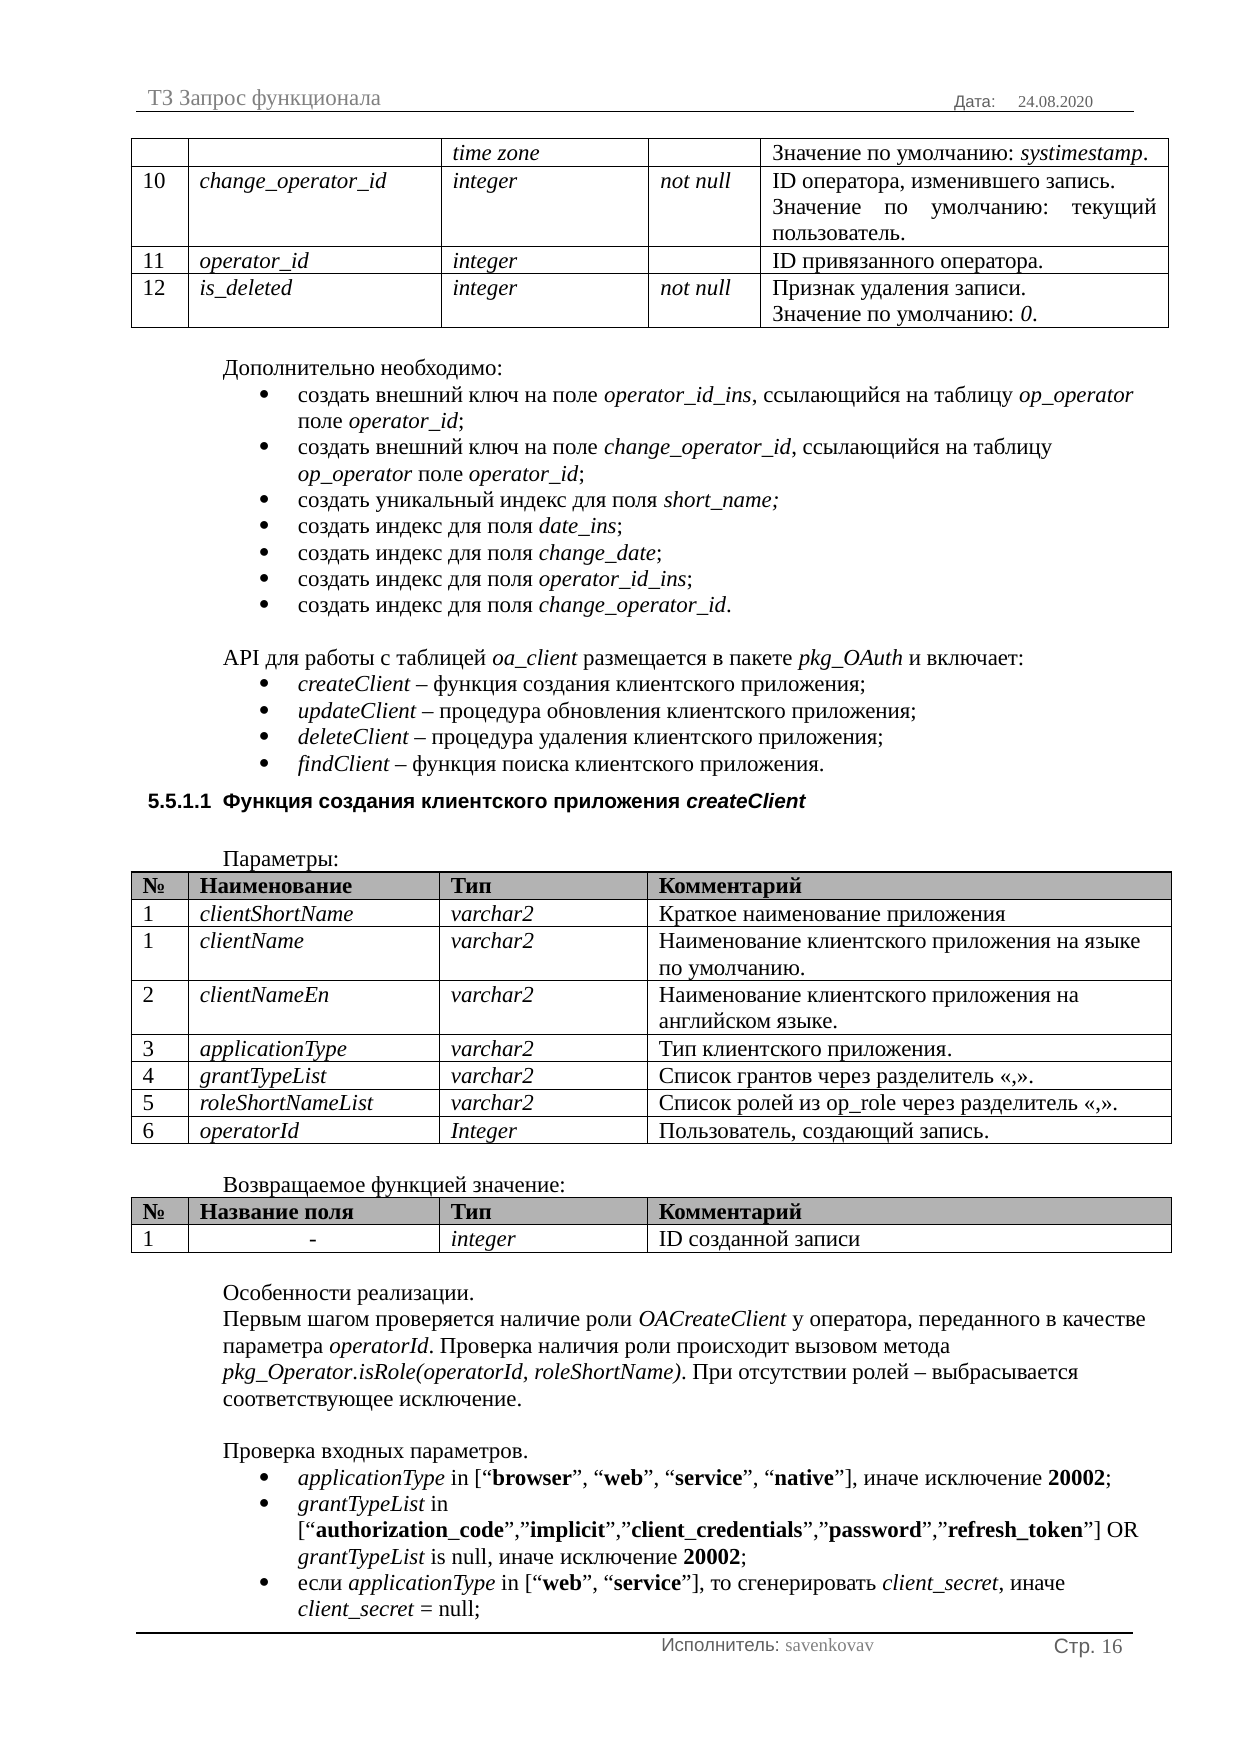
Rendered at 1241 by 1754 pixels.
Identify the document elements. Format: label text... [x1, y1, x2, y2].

table_cell operatorId [189, 1117, 439, 1143]
table_cell clientNameEn [189, 981, 439, 1034]
table_cell 2 [132, 981, 188, 1034]
list createClient – функция создания клиентского приложения; [260, 671, 1152, 697]
list grantTypeList in [“authorization_code”,”implicit”,”client_credentials”,”password”,”refresh_token”] OR grantTypeList is null, иначе исключение 20002; [260, 1490, 1152, 1569]
list создать уникальный индекс для поля short_name; [260, 486, 1152, 512]
table_cell roleShortNameList [189, 1090, 439, 1116]
table_header Тип [440, 1198, 647, 1224]
table_header № [132, 1198, 188, 1224]
text Параметры: [223, 845, 1152, 871]
table_cell applicationType [189, 1035, 439, 1061]
table_cell varchar2 [440, 1090, 647, 1116]
list создать внешний ключ на поле change_operator_id, ссылающийся на таблицу op_operator поле operator_id; [260, 433, 1152, 486]
list создать индекс для поля change_operator_id. [260, 591, 1152, 618]
table_cell Значение по умолчанию: systimestamp. [761, 139, 1168, 166]
table_cell Integer [440, 1117, 647, 1143]
table_cell integer [442, 247, 648, 273]
table_cell 1 [132, 1225, 188, 1252]
table_cell varchar2 [440, 900, 647, 926]
table_cell ID оператора, изменившего запись. Значение по умолчанию: текущий пользователь. [761, 167, 1168, 246]
table_cell not null [649, 167, 760, 246]
table_header № [132, 873, 188, 899]
list создать индекс для поля change_date; [260, 539, 1152, 565]
text Первым шагом проверяется наличие роли OACreateClient у оператора, переданного в качестве параметра operatorId. Проверка наличия роли происходит вызовом метода pkg_Operator.isRole(operatorId, roleShortName). При отсутствии ролей – выбрасывается соответствующее исключение. [223, 1306, 1152, 1411]
list findClient – функция поиска клиентского приложения. [260, 749, 1152, 776]
table_cell integer [440, 1225, 647, 1252]
list updateClient – процедура обновления клиентского приложения; [260, 697, 1152, 723]
table_cell ID привязанного оператора. [761, 247, 1168, 273]
table_cell time zone [442, 139, 648, 166]
table_cell Список грантов через разделитель «,». [648, 1062, 1171, 1088]
table_cell clientName [189, 927, 439, 980]
table_cell varchar2 [440, 981, 647, 1034]
table_cell varchar2 [440, 1062, 647, 1088]
table_cell integer [442, 274, 648, 327]
table_cell Пользователь, создающий запись. [648, 1117, 1171, 1143]
table_cell is_deleted [189, 274, 441, 327]
table_cell 10 [132, 167, 188, 246]
table_header Комментарий [648, 873, 1171, 899]
table_cell change_operator_id [189, 167, 441, 246]
table_cell Список ролей из op_role через разделитель «,». [648, 1090, 1171, 1116]
table_header Название поля [189, 1198, 439, 1224]
table_cell [649, 247, 760, 273]
table_cell 11 [132, 247, 188, 273]
list applicationType in [“browser”, “web”, “service”, “native”], иначе исключение 20002; [260, 1464, 1152, 1490]
subtitle Функция создания клиентского приложения createClient [148, 788, 1152, 812]
table_header Комментарий [648, 1198, 1171, 1224]
table_header Наименование [189, 873, 439, 899]
table_cell Наименование клиентского приложения на английском языке. [648, 981, 1171, 1034]
table_header Тип [440, 873, 647, 899]
table_cell varchar2 [440, 1035, 647, 1061]
list создать индекс для поля operator_id_ins; [260, 565, 1152, 591]
table_cell 1 [132, 900, 188, 926]
table_cell ID созданной записи [648, 1225, 1171, 1252]
table_cell - [189, 1225, 439, 1252]
table_cell Наименование клиентского приложения на языке по умолчанию. [648, 927, 1171, 980]
table_cell Признак удаления записи. Значение по умолчанию: 0. [761, 274, 1168, 327]
table_cell [132, 139, 188, 166]
table_cell not null [649, 274, 760, 327]
table_cell Тип клиентского приложения. [648, 1035, 1171, 1061]
text Особенности реализации. [223, 1279, 1152, 1306]
table_cell grantTypeList [189, 1062, 439, 1088]
table_cell [189, 139, 441, 166]
table_cell clientShortName [189, 900, 439, 926]
table_cell 6 [132, 1117, 188, 1143]
text Дополнительно необходимо: [223, 354, 1152, 381]
text API для работы с таблицей oa_client размещается в пакете pkg_OAuth и включает: [223, 644, 1152, 671]
list deleteClient – процедура удаления клиентского приложения; [260, 723, 1152, 749]
table_cell [649, 139, 760, 166]
text Проверка входных параметров. [223, 1437, 1152, 1464]
table_cell integer [442, 167, 648, 246]
table_cell operator_id [189, 247, 441, 273]
table_cell Краткое наименование приложения [648, 900, 1171, 926]
text Возвращаемое функцией значение: [223, 1171, 1152, 1197]
table_cell 1 [132, 927, 188, 980]
table_cell 5 [132, 1090, 188, 1116]
table_cell varchar2 [440, 927, 647, 980]
table_cell 3 [132, 1035, 188, 1061]
list создать внешний ключ на поле operator_id_ins, ссылающийся на таблицу op_operator поле operator_id; [260, 381, 1152, 433]
list если applicationType in [“web”, “service”], то сгенерировать client_secret, иначе client_secret = null; [260, 1569, 1152, 1622]
table_cell 12 [132, 274, 188, 327]
list создать индекс для поля date_ins; [260, 512, 1152, 539]
table_cell 4 [132, 1062, 188, 1088]
